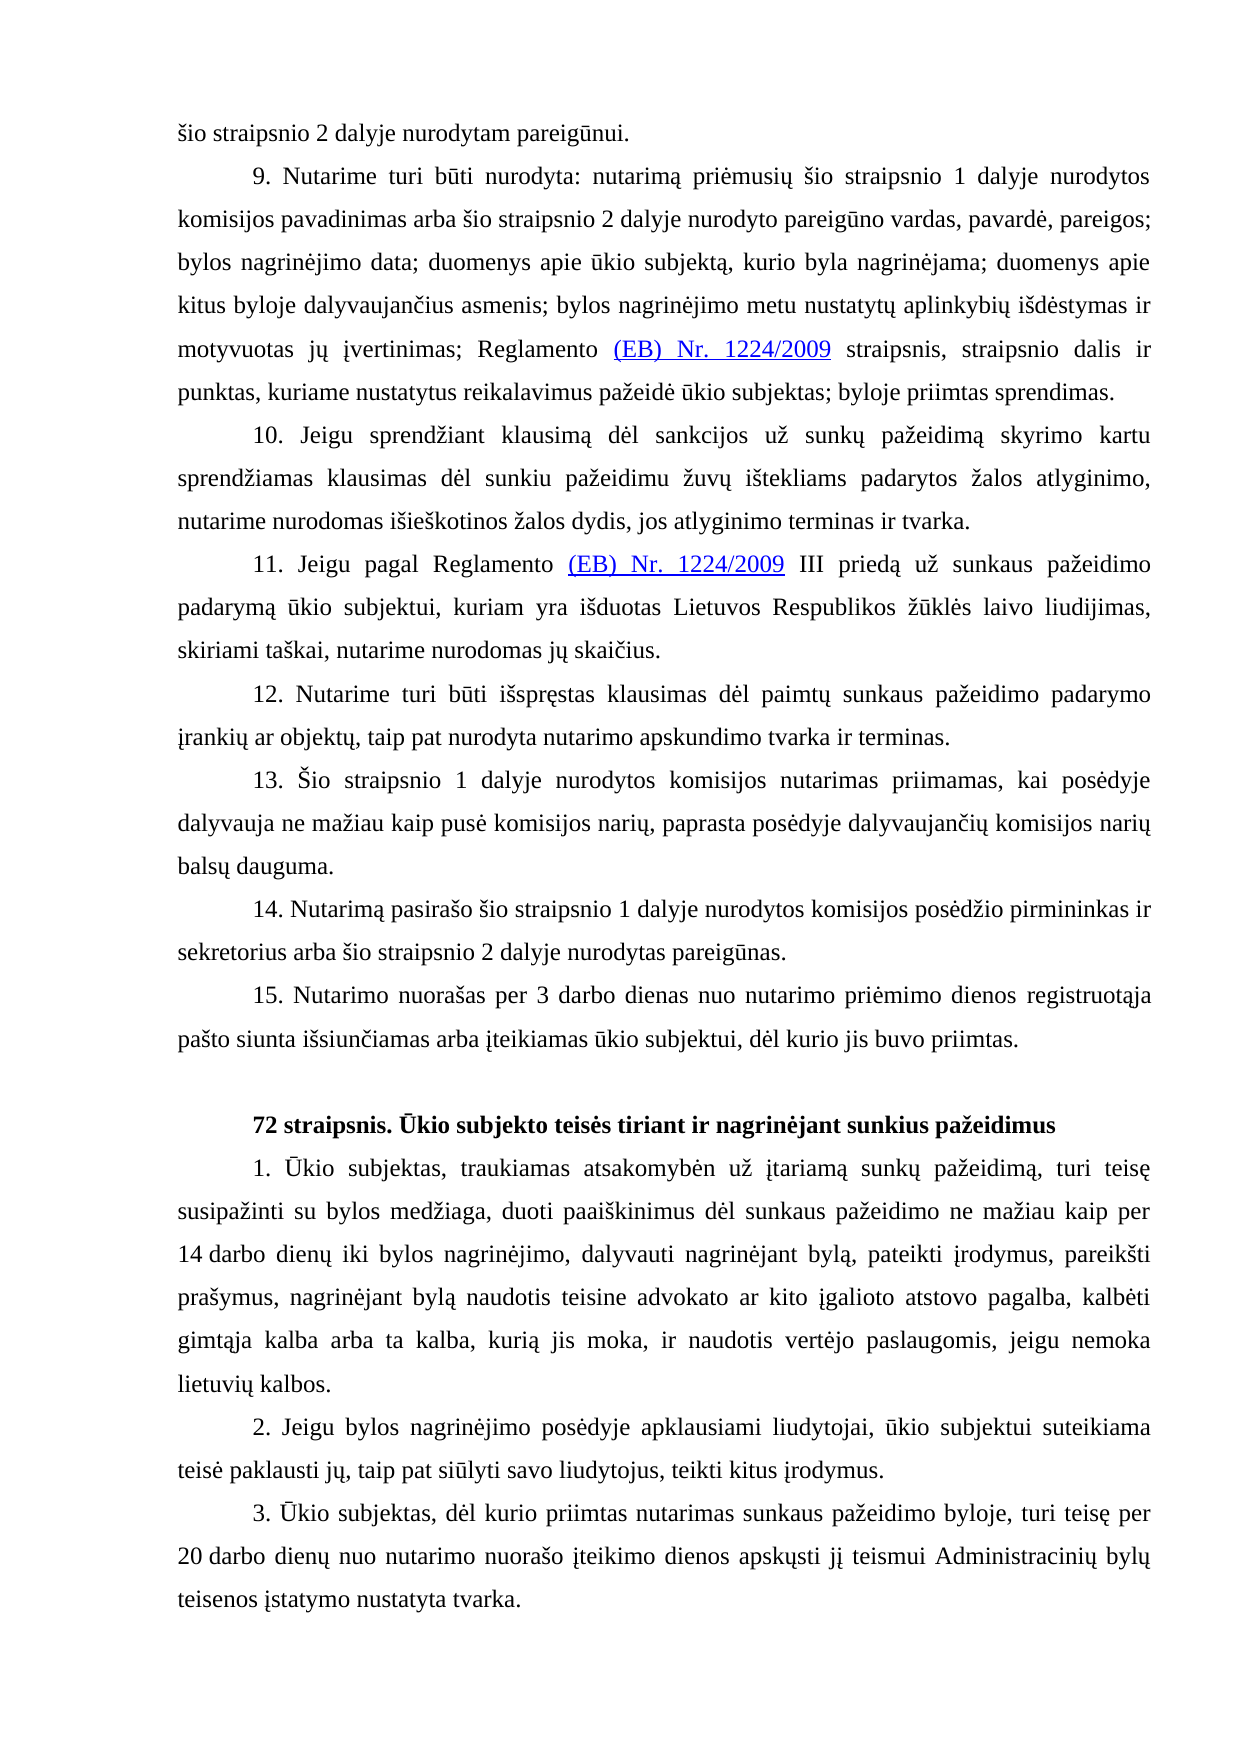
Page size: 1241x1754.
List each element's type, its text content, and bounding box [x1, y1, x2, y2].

text 2. Jeigu bylos nagrinėjimo posėdyje apklausiami liudytojai, ūkio subjektui suteikiama teisė paklausti jų, taip pat siūlyti savo liudytojus, teikti kitus įrodymus. [177, 1412, 1152, 1484]
text 11. Jeigu pagal Reglamento (EB) Nr. 1224/2009 III priedą už sunkaus pažeidimo padarymą ūkio subjektui, kuriam yra išduotas Lietuvos Respublikos žūklės laivo liudijimas, skiriami taškai, nutarime nurodomas jų skaičius. [177, 549, 1152, 664]
text 3. Ūkio subjektas, dėl kurio priimtas nutarimas sunkaus pažeidimo byloje, turi teisę per 20 darbo dienų nuo nutarimo nuorašo įteikimo dienos apskųsti jį teismui Administracinių bylų teisenos įstatymo nustatyta tvarka. [177, 1498, 1152, 1613]
text 10. Jeigu sprendžiant klausimą dėl sankcijos už sunkų pažeidimą skyrimo kartu sprendžiamas klausimas dėl sunkiu pažeidimu žuvų ištekliams padarytos žalos atlyginimo, nutarime nurodomas išieškotinos žalos dydis, jos atlyginimo terminas ir tvarka. [177, 420, 1152, 535]
text šio straipsnio 2 dalyje nurodytam pareigūnui. [177, 118, 1152, 147]
text 15. Nutarimo nuorašas per 3 darbo dienas nuo nutarimo priėmimo dienos registruotąja pašto siunta išsiunčiamas arba įteikiamas ūkio subjektui, dėl kurio jis buvo priimtas. [177, 981, 1152, 1052]
text 12. Nutarime turi būti išspręstas klausimas dėl paimtų sunkaus pažeidimo padarymo įrankių ar objektų, taip pat nurodyta nutarimo apskundimo tvarka ir terminas. [177, 679, 1152, 751]
text 72 straipsnis. Ūkio subjekto teisės tiriant ir nagrinėjant sunkius pažeidimus [177, 1110, 1152, 1139]
text 9. Nutarime turi būti nurodyta: nutarimą priėmusių šio straipsnio 1 dalyje nurodytos komisijos pavadinimas arba šio straipsnio 2 dalyje nurodyto pareigūno vardas, pavardė, pareigos; bylos nagrinėjimo data; duomenys apie ūkio subjektą, kurio byla nagrinėjama; duomenys apie kitus byloje dalyvaujančius asmenis; bylos nagrinėjimo metu nustatytų aplinkybių išdėstymas ir motyvuotas jų įvertinimas; Reglamento (EB) Nr. 1224/2009 straipsnis, straipsnio dalis ir punktas, kuriame nustatytus reikalavimus pažeidė ūkio subjektas; byloje priimtas sprendimas. [177, 161, 1152, 406]
text 14. Nutarimą pasirašo šio straipsnio 1 dalyje nurodytos komisijos posėdžio pirmininkas ir sekretorius arba šio straipsnio 2 dalyje nurodytas pareigūnas. [177, 894, 1152, 966]
text 1. Ūkio subjektas, traukiamas atsakomybėn už įtariamą sunkų pažeidimą, turi teisę susipažinti su bylos medžiaga, duoti paaiškinimus dėl sunkaus pažeidimo ne mažiau kaip per 14 darbo dienų iki bylos nagrinėjimo, dalyvauti nagrinėjant bylą, pateikti įrodymus, pareikšti prašymus, nagrinėjant bylą naudotis teisine advokato ar kito įgalioto atstovo pagalba, kalbėti gimtąja kalba arba ta kalba, kurią jis moka, ir naudotis vertėjo paslaugomis, jeigu nemoka lietuvių kalbos. [177, 1153, 1152, 1397]
text 13. Šio straipsnio 1 dalyje nurodytos komisijos nutarimas priimamas, kai posėdyje dalyvauja ne mažiau kaip pusė komisijos narių, paprasta posėdyje dalyvaujančių komisijos narių balsų dauguma. [177, 765, 1152, 880]
